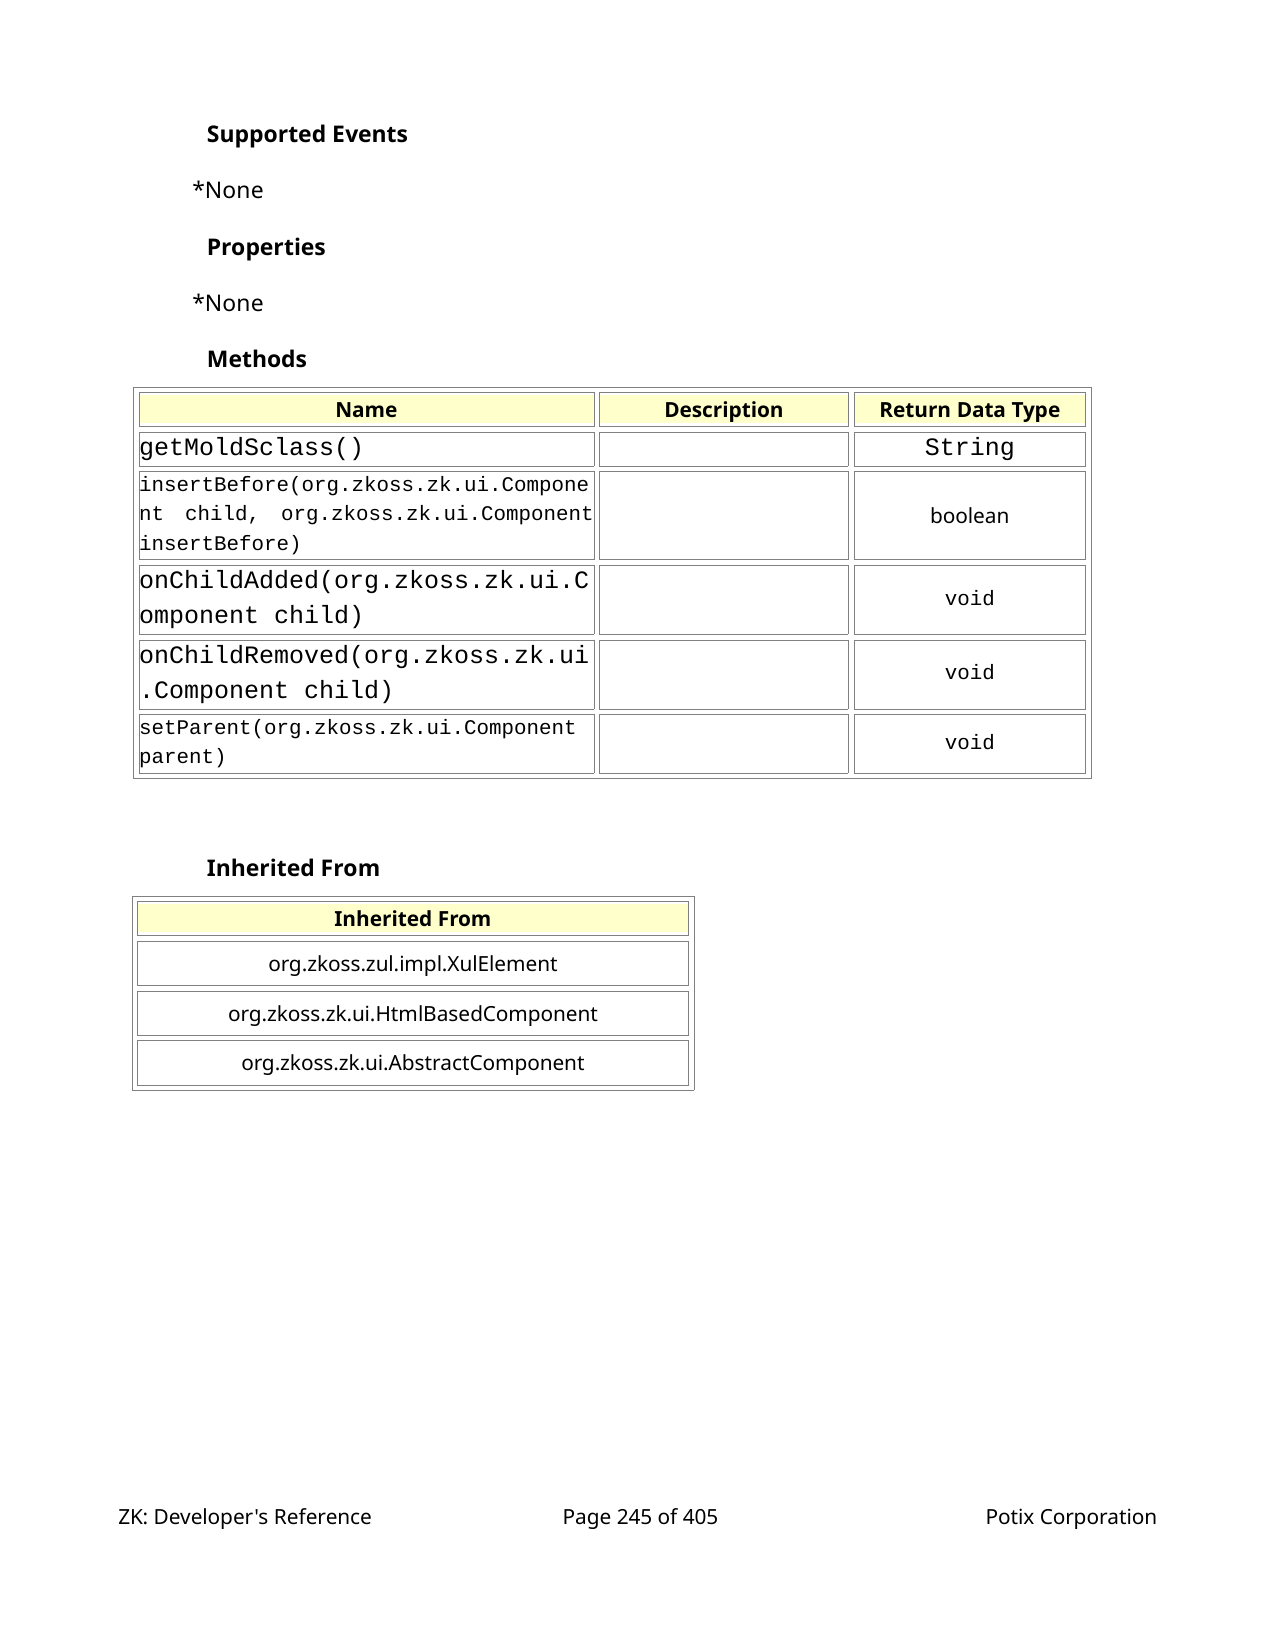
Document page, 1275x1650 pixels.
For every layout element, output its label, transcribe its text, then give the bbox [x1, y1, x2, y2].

table_cell void [851, 709, 1088, 773]
table_cell [596, 466, 851, 559]
table_cell org.zkoss.zk.ui.HtmlBasedComponent [134, 985, 691, 1035]
table_cell [600, 641, 848, 709]
table_header Name [136, 388, 596, 426]
table_cell String [851, 426, 1088, 466]
table_cell insertBefore(org.zkoss.zk.ui.Component child, org.zkoss.zk.ui.Component insertBefore) [136, 466, 596, 559]
table_cell void [851, 559, 1088, 634]
table_cell onChildRemoved(org.zkoss.zk.ui.Component child) [136, 634, 596, 709]
table_header Description [596, 388, 851, 426]
table_cell [596, 559, 851, 634]
text *None [118, 174, 1157, 206]
subtitle Supported Events [207, 118, 1157, 149]
table_cell onChildAdded(org.zkoss.zk.ui.Component child) [136, 559, 596, 634]
subtitle Inherited From [207, 852, 1157, 883]
text *None [118, 287, 1157, 318]
subtitle Properties [207, 231, 1157, 262]
table_cell [596, 709, 851, 773]
table_cell [596, 426, 851, 466]
table_cell getMoldSclass() [136, 426, 596, 466]
table_cell void [851, 634, 1088, 709]
table_cell [600, 433, 848, 466]
table_cell [596, 634, 851, 709]
subtitle Methods [207, 343, 1157, 374]
table_cell boolean [851, 466, 1088, 559]
table_cell setParent(org.zkoss.zk.ui.Component parent) [136, 709, 596, 773]
table_cell [600, 566, 848, 634]
table_cell [600, 472, 848, 559]
table_cell org.zkoss.zul.impl.XulElement [134, 935, 691, 985]
table_header Return Data Type [851, 388, 1088, 426]
table_cell [600, 715, 848, 773]
table_cell org.zkoss.zk.ui.AbstractComponent [134, 1035, 691, 1085]
table_header Inherited From [134, 897, 691, 935]
